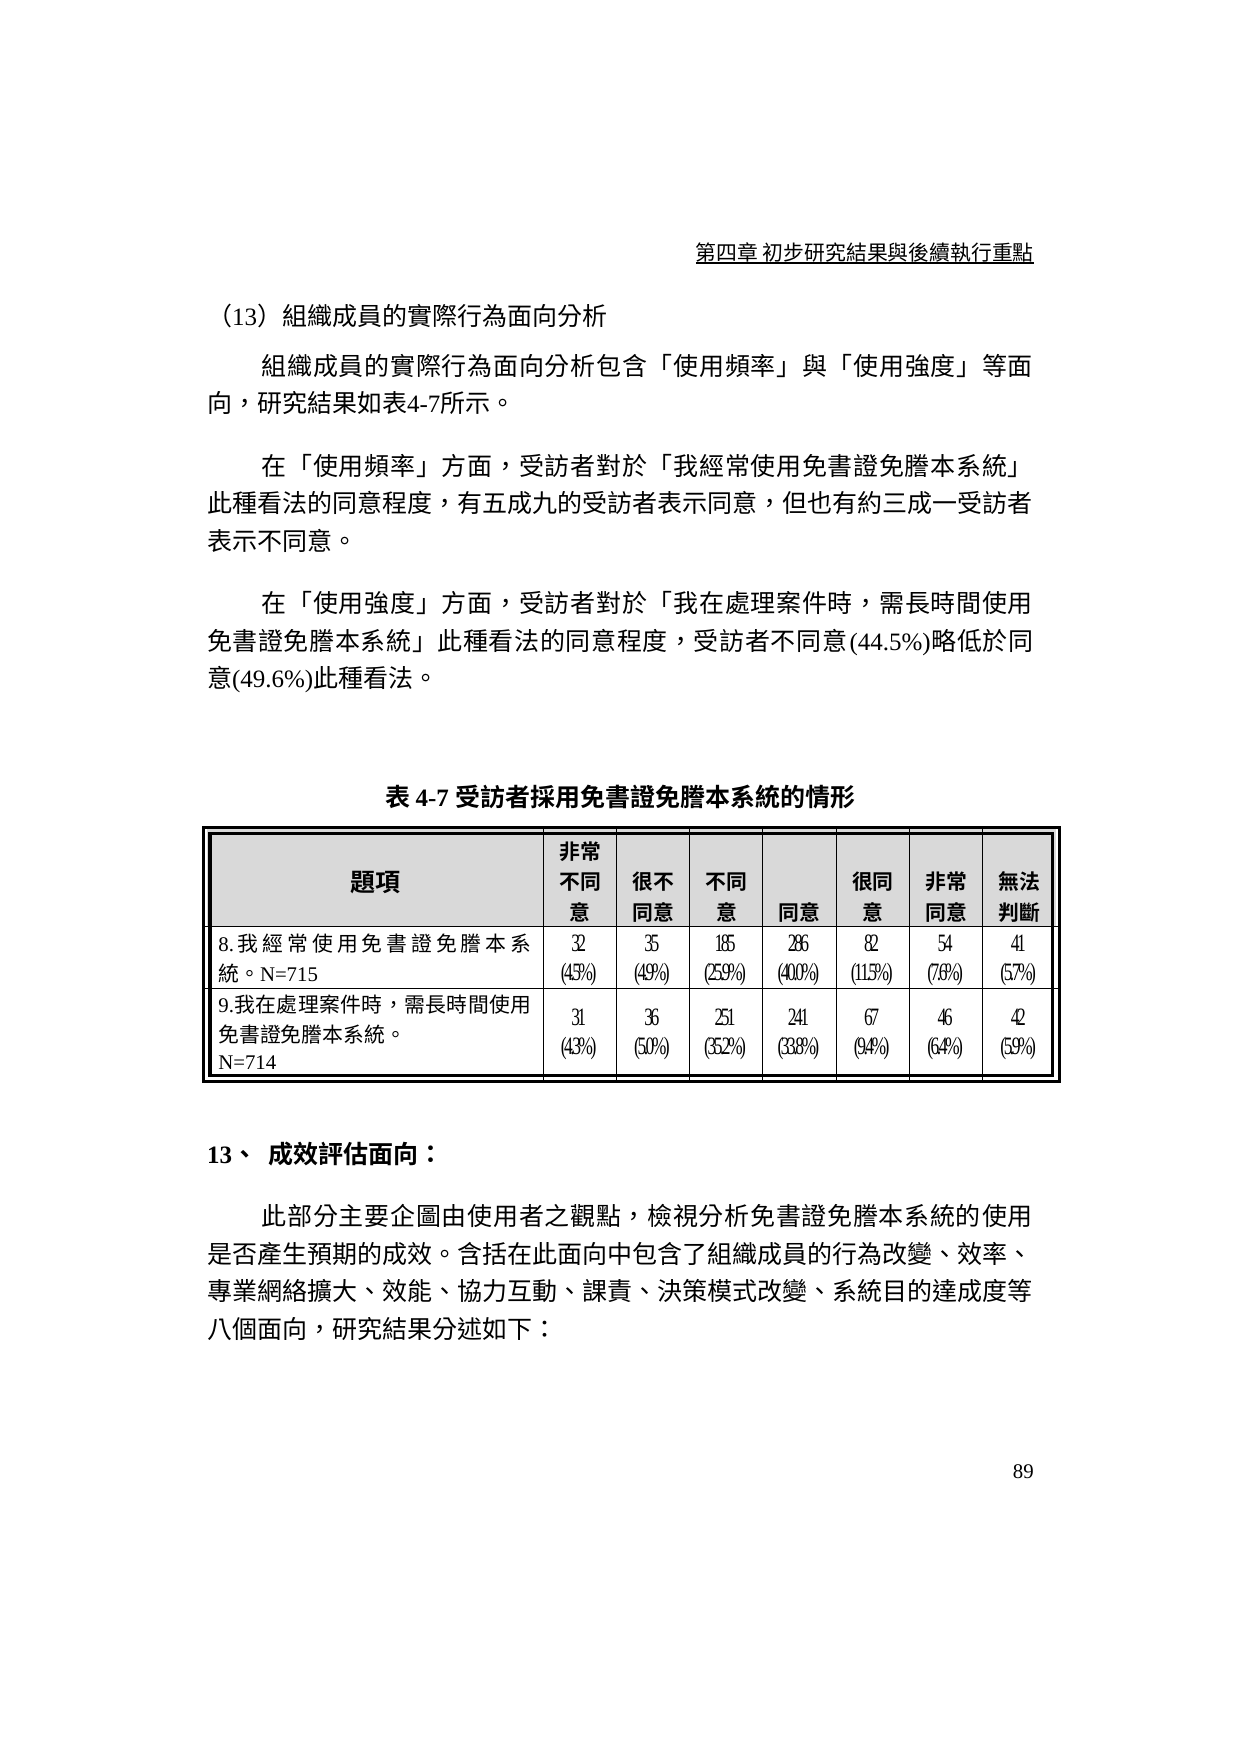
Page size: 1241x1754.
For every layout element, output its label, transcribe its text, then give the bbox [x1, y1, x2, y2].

table_cell 82 (11.5%) [837, 927, 909, 987]
table_cell 35 (4.9%) [617, 927, 689, 987]
table_cell 46 (6.4%) [910, 989, 982, 1074]
table_header 非常不同意 [544, 835, 616, 926]
table_cell 36 (5.0%) [617, 989, 689, 1074]
table_cell 286 (40.0%) [763, 927, 836, 987]
text 組織成員的實際行為面向分析包含「使用頻率」與「使用強度」等面向，研究結果如表4-7所示。 [207, 345, 1033, 420]
table_cell 185 (25.9%) [690, 927, 762, 987]
table_header 很同意 [837, 835, 909, 926]
table_cell 31 (4.3%) [544, 989, 616, 1074]
table_cell 32 (4.5%) [544, 927, 616, 987]
table_header 非常同意 [910, 835, 982, 926]
table_header 同意 [763, 835, 836, 926]
table_header 不同意 [690, 835, 762, 926]
table_cell 67 (9.4%) [837, 989, 909, 1074]
table_cell 8.我經常使用免書證免謄本系統。N=715 [212, 927, 543, 987]
table_cell 251 (35.2%) [690, 989, 762, 1074]
text 在「使用強度」方面，受訪者對於「我在處理案件時，需長時間使用免書證免謄本系統」此種看法的同意程度，受訪者不同意(44.5%)略低於同意(49.6%)此種看法。 [207, 583, 1033, 695]
text 表4-7 受訪者採用免書證免謄本系統的情形 [207, 776, 1033, 813]
list 成效評估面向： [207, 1133, 1033, 1171]
table_header 無法判斷 [983, 829, 1056, 926]
table_cell 54 (7.6%) [910, 927, 982, 987]
list 組織成員的實際行為面向分析 [207, 295, 1033, 333]
table_cell 42 (5.9%) [983, 989, 1051, 1074]
table_cell 41 (5.7%) [983, 927, 1051, 987]
table_header 很不同意 [617, 835, 689, 926]
table_cell 241 (33.8%) [763, 989, 836, 1074]
table_cell 9.我在處理案件時，需長時間使用免書證免謄本系統。 N=714 [212, 989, 543, 1074]
text 此部分主要企圖由使用者之觀點，檢視分析免書證免謄本系統的使用是否產生預期的成效。含括在此面向中包含了組織成員的行為改變、效率、專業網絡擴大、效能、協力互動、課責、決策模式改變、系統目的達成度等八個面向，研究結果分述如下： [207, 1196, 1033, 1346]
table_header 題項 [207, 829, 543, 926]
text 在「使用頻率」方面，受訪者對於「我經常使用免書證免謄本系統」此種看法的同意程度，有五成九的受訪者表示同意，但也有約三成一受訪者表示不同意。 [207, 445, 1033, 558]
